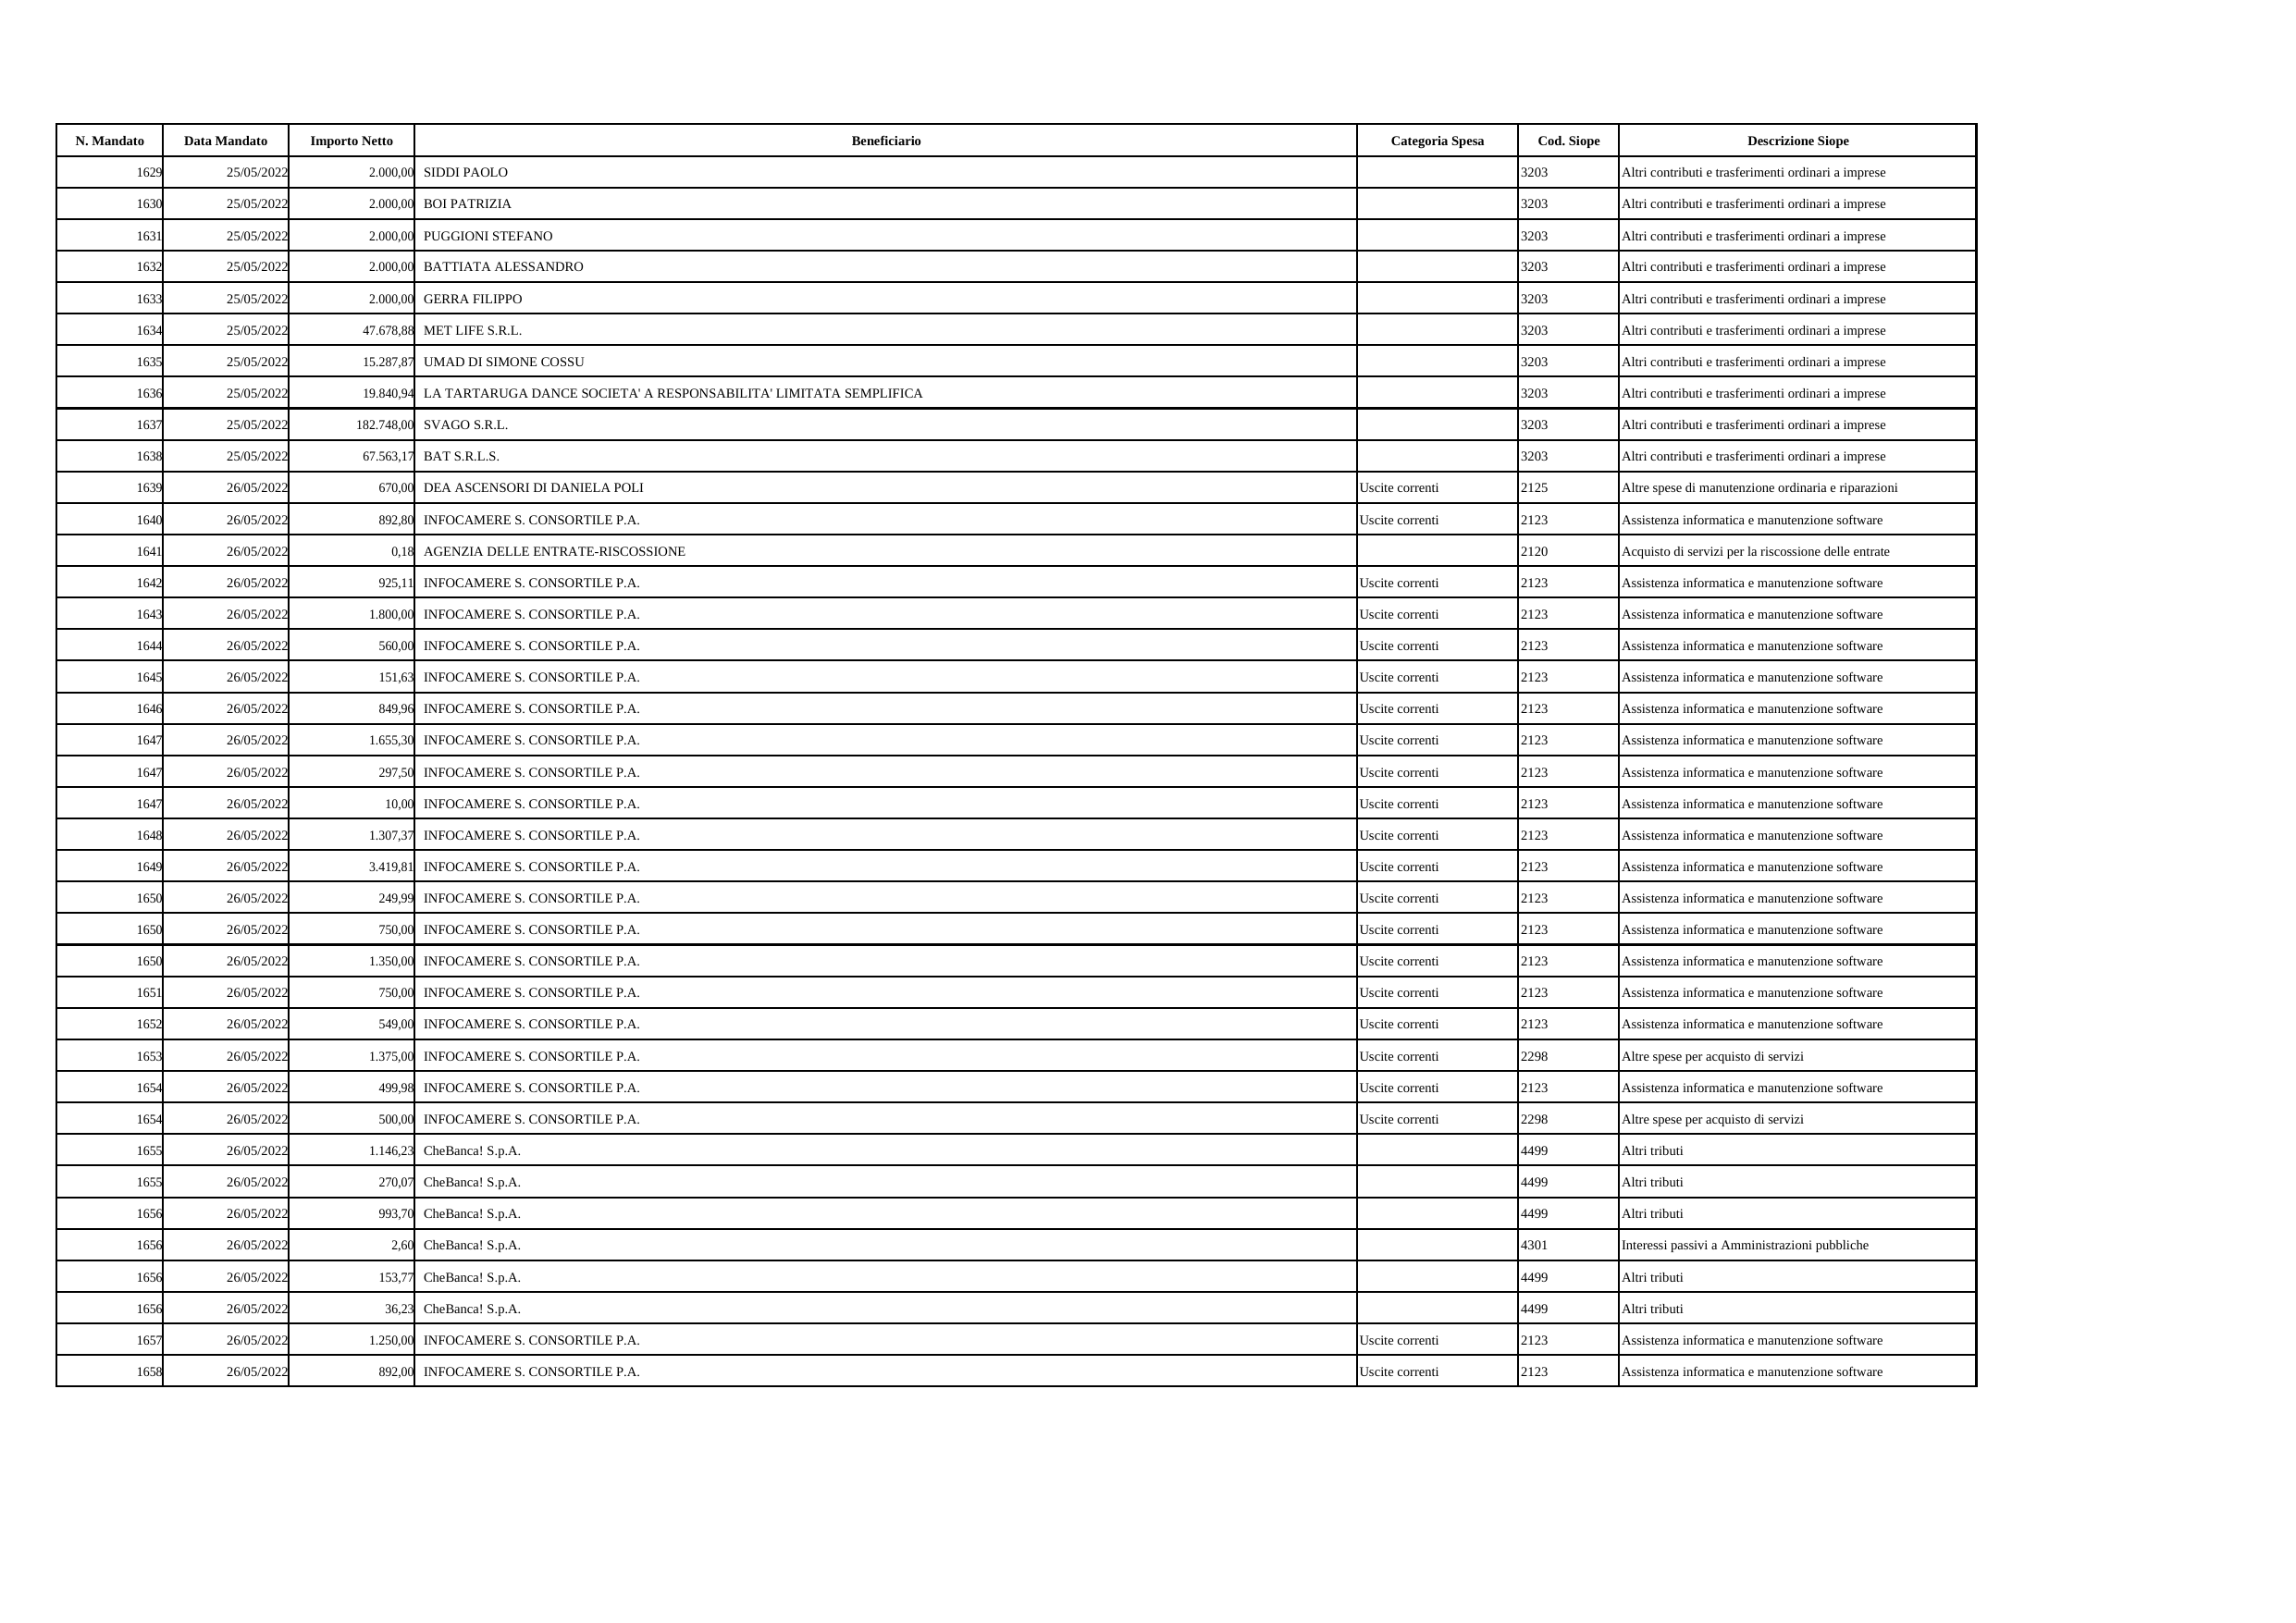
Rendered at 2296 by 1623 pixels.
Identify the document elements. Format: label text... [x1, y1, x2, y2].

table_cell 26/05/2022 [164, 882, 288, 912]
table_cell CheBanca! S.p.A. [415, 1230, 1356, 1260]
table_cell 26/05/2022 [164, 1166, 288, 1196]
table_cell 500,00 [290, 1103, 414, 1133]
table_cell 26/05/2022 [164, 1261, 288, 1291]
table_cell 1656 [57, 1261, 162, 1291]
table_cell [1358, 252, 1517, 281]
table_cell MET LIFE S.R.L. [415, 314, 1356, 344]
table_cell PUGGIONI STEFANO [415, 220, 1356, 250]
table_cell Assistenza informatica e manutenzione software [1620, 819, 1975, 849]
table_cell 3203 [1519, 441, 1618, 470]
table_cell INFOCAMERE S. CONSORTILE P.A. [415, 1072, 1356, 1101]
table_cell 47.678,88 [290, 314, 414, 344]
table_cell 2123 [1519, 1324, 1618, 1354]
table_cell 2123 [1519, 661, 1618, 691]
table_cell INFOCAMERE S. CONSORTILE P.A. [415, 1040, 1356, 1070]
table_cell Assistenza informatica e manutenzione software [1620, 1356, 1975, 1385]
table_cell INFOCAMERE S. CONSORTILE P.A. [415, 567, 1356, 596]
table_cell CheBanca! S.p.A. [415, 1199, 1356, 1227]
table_cell 1651 [57, 977, 162, 1007]
table_cell Altri contributi e trasferimenti ordinari a imprese [1620, 346, 1975, 375]
table_cell 2.000,00 [290, 157, 414, 187]
table_cell 3203 [1519, 314, 1618, 344]
table_cell Interessi passivi a Amministrazioni pubbliche [1620, 1230, 1975, 1260]
table_cell 1654 [57, 1103, 162, 1133]
table_cell 26/05/2022 [164, 756, 288, 786]
table_cell 1.250,00 [290, 1324, 414, 1354]
table_cell Acquisto di servizi per la riscossione delle entrate [1620, 535, 1975, 565]
table_cell Uscite correnti [1358, 630, 1517, 659]
table_cell 1650 [57, 946, 162, 975]
table_cell 2123 [1519, 819, 1618, 849]
table_cell 1632 [57, 252, 162, 281]
table_cell 1656 [57, 1293, 162, 1322]
table_cell 2123 [1519, 1072, 1618, 1101]
table_cell DEA ASCENSORI DI DANIELA POLI [415, 473, 1356, 502]
table_cell 2123 [1519, 1009, 1618, 1039]
table_cell 1650 [57, 882, 162, 912]
table_cell Assistenza informatica e manutenzione software [1620, 630, 1975, 659]
table_cell 1643 [57, 598, 162, 628]
table_cell [1358, 1135, 1517, 1164]
table_cell 1645 [57, 661, 162, 691]
table_cell [1358, 189, 1517, 218]
table_cell 25/05/2022 [164, 346, 288, 375]
table_cell INFOCAMERE S. CONSORTILE P.A. [415, 882, 1356, 912]
table_cell 1650 [57, 914, 162, 943]
table_cell 4499 [1519, 1293, 1618, 1322]
table_cell Uscite correnti [1358, 1324, 1517, 1354]
table_cell Uscite correnti [1358, 1040, 1517, 1070]
table_cell 3203 [1519, 220, 1618, 250]
table_cell Uscite correnti [1358, 1072, 1517, 1101]
table_cell 2123 [1519, 946, 1618, 975]
table_cell INFOCAMERE S. CONSORTILE P.A. [415, 946, 1356, 975]
table_cell Assistenza informatica e manutenzione software [1620, 1324, 1975, 1354]
table_cell 2125 [1519, 473, 1618, 502]
table_cell 1644 [57, 630, 162, 659]
table_cell Altri tributi [1620, 1166, 1975, 1196]
table_cell 26/05/2022 [164, 661, 288, 691]
table_cell Assistenza informatica e manutenzione software [1620, 851, 1975, 880]
table_cell 26/05/2022 [164, 977, 288, 1007]
table_cell Altri tributi [1620, 1293, 1975, 1322]
table_cell 1.800,00 [290, 598, 414, 628]
table_cell Assistenza informatica e manutenzione software [1620, 946, 1975, 975]
table_cell Uscite correnti [1358, 661, 1517, 691]
table_cell 26/05/2022 [164, 1199, 288, 1227]
table_cell UMAD DI SIMONE COSSU [415, 346, 1356, 375]
table_cell 1.655,30 [290, 725, 414, 755]
table_cell 2.000,00 [290, 189, 414, 218]
table_cell Uscite correnti [1358, 1009, 1517, 1039]
table_cell SIDDI PAOLO [415, 157, 1356, 187]
table_cell 3203 [1519, 157, 1618, 187]
table_cell [1358, 1293, 1517, 1322]
table_cell SVAGO S.R.L. [415, 410, 1356, 438]
table_cell 4499 [1519, 1135, 1618, 1164]
table_cell 1656 [57, 1230, 162, 1260]
table_cell 1642 [57, 567, 162, 596]
table_cell 10,00 [290, 788, 414, 818]
table_cell [1358, 346, 1517, 375]
table_header Categoria Spesa [1358, 125, 1517, 154]
table_cell 1636 [57, 377, 162, 407]
table_cell 1638 [57, 441, 162, 470]
table_cell 153,77 [290, 1261, 414, 1291]
table_cell 925,11 [290, 567, 414, 596]
table_cell [1358, 535, 1517, 565]
table_cell 499,98 [290, 1072, 414, 1101]
table_cell Assistenza informatica e manutenzione software [1620, 882, 1975, 912]
table_cell 2123 [1519, 504, 1618, 534]
table_cell INFOCAMERE S. CONSORTILE P.A. [415, 1324, 1356, 1354]
table_cell 26/05/2022 [164, 1135, 288, 1164]
table_cell INFOCAMERE S. CONSORTILE P.A. [415, 819, 1356, 849]
table_cell Uscite correnti [1358, 977, 1517, 1007]
table_cell CheBanca! S.p.A. [415, 1135, 1356, 1164]
table_cell 3203 [1519, 283, 1618, 313]
table_cell Uscite correnti [1358, 1103, 1517, 1133]
table_cell INFOCAMERE S. CONSORTILE P.A. [415, 725, 1356, 755]
table_cell Uscite correnti [1358, 851, 1517, 880]
table_header Beneficiario [415, 125, 1356, 154]
table_cell [1358, 1230, 1517, 1260]
table_cell Altre spese per acquisto di servizi [1620, 1103, 1975, 1133]
table_cell 26/05/2022 [164, 473, 288, 502]
table_cell [1358, 1261, 1517, 1291]
table_cell 849,96 [290, 694, 414, 723]
table_cell 2,60 [290, 1230, 414, 1260]
table_cell 26/05/2022 [164, 1040, 288, 1070]
table_cell [1358, 283, 1517, 313]
table_cell 297,50 [290, 756, 414, 786]
table_cell AGENZIA DELLE ENTRATE-RISCOSSIONE [415, 535, 1356, 565]
table_cell 2.000,00 [290, 220, 414, 250]
table_cell 1646 [57, 694, 162, 723]
table_cell INFOCAMERE S. CONSORTILE P.A. [415, 661, 1356, 691]
table_cell 892,80 [290, 504, 414, 534]
table_cell Uscite correnti [1358, 473, 1517, 502]
table_header Importo Netto [290, 125, 414, 154]
table_cell Assistenza informatica e manutenzione software [1620, 661, 1975, 691]
table_cell Assistenza informatica e manutenzione software [1620, 1009, 1975, 1039]
table_cell 2123 [1519, 1356, 1618, 1385]
table_cell Altri contributi e trasferimenti ordinari a imprese [1620, 377, 1975, 407]
table_cell Uscite correnti [1358, 819, 1517, 849]
table_cell 1655 [57, 1135, 162, 1164]
table_cell Assistenza informatica e manutenzione software [1620, 756, 1975, 786]
table_cell 1653 [57, 1040, 162, 1070]
table_cell 67.563,17 [290, 441, 414, 470]
table_cell 993,70 [290, 1199, 414, 1227]
table_cell Altri tributi [1620, 1261, 1975, 1291]
table_cell 26/05/2022 [164, 725, 288, 755]
table_cell 750,00 [290, 914, 414, 943]
table_cell Uscite correnti [1358, 1356, 1517, 1385]
table_cell 25/05/2022 [164, 220, 288, 250]
table_cell Altri contributi e trasferimenti ordinari a imprese [1620, 314, 1975, 344]
table_cell 151,63 [290, 661, 414, 691]
table_cell 3203 [1519, 346, 1618, 375]
table_cell Uscite correnti [1358, 598, 1517, 628]
table_cell 1635 [57, 346, 162, 375]
table_cell INFOCAMERE S. CONSORTILE P.A. [415, 756, 1356, 786]
table_cell Assistenza informatica e manutenzione software [1620, 504, 1975, 534]
table_cell 4499 [1519, 1199, 1618, 1227]
table_cell Altri contributi e trasferimenti ordinari a imprese [1620, 220, 1975, 250]
table_cell 670,00 [290, 473, 414, 502]
table_cell BAT S.R.L.S. [415, 441, 1356, 470]
table_cell 26/05/2022 [164, 598, 288, 628]
table_cell 2123 [1519, 977, 1618, 1007]
table_cell 750,00 [290, 977, 414, 1007]
table_cell 25/05/2022 [164, 314, 288, 344]
table_cell 549,00 [290, 1009, 414, 1039]
table_cell 2.000,00 [290, 283, 414, 313]
table_cell 25/05/2022 [164, 377, 288, 407]
table_cell 1657 [57, 1324, 162, 1354]
table_cell 1654 [57, 1072, 162, 1101]
table_cell 1652 [57, 1009, 162, 1039]
table_cell 1647 [57, 756, 162, 786]
table_cell Altri contributi e trasferimenti ordinari a imprese [1620, 441, 1975, 470]
table_cell 25/05/2022 [164, 252, 288, 281]
table_cell 2123 [1519, 598, 1618, 628]
table_cell [1358, 377, 1517, 407]
table_cell 26/05/2022 [164, 504, 288, 534]
table_cell 2123 [1519, 851, 1618, 880]
table_cell 2123 [1519, 630, 1618, 659]
table_cell INFOCAMERE S. CONSORTILE P.A. [415, 1356, 1356, 1385]
table_header Cod. Siope [1519, 125, 1618, 154]
table_cell 1640 [57, 504, 162, 534]
table_header Descrizione Siope [1620, 125, 1975, 154]
table_cell 1630 [57, 189, 162, 218]
table_cell 2298 [1519, 1103, 1618, 1133]
table_cell 2123 [1519, 882, 1618, 912]
table_cell Assistenza informatica e manutenzione software [1620, 788, 1975, 818]
table_cell INFOCAMERE S. CONSORTILE P.A. [415, 851, 1356, 880]
table_cell 3203 [1519, 252, 1618, 281]
table_cell 1656 [57, 1199, 162, 1227]
table_cell 25/05/2022 [164, 157, 288, 187]
table_cell 2123 [1519, 756, 1618, 786]
table_cell INFOCAMERE S. CONSORTILE P.A. [415, 1009, 1356, 1039]
table_cell 4499 [1519, 1166, 1618, 1196]
table_cell 36,23 [290, 1293, 414, 1322]
table_cell 3203 [1519, 189, 1618, 218]
table_cell 1639 [57, 473, 162, 502]
table_cell 2123 [1519, 567, 1618, 596]
table_cell 1.350,00 [290, 946, 414, 975]
table_cell 26/05/2022 [164, 1103, 288, 1133]
table_cell 1655 [57, 1166, 162, 1196]
table_cell 560,00 [290, 630, 414, 659]
table_cell 270,07 [290, 1166, 414, 1196]
table_cell 2298 [1519, 1040, 1618, 1070]
table_cell 26/05/2022 [164, 567, 288, 596]
table_cell Altri contributi e trasferimenti ordinari a imprese [1620, 410, 1975, 438]
table_cell 1641 [57, 535, 162, 565]
table_cell Altre spese per acquisto di servizi [1620, 1040, 1975, 1070]
table_cell 1631 [57, 220, 162, 250]
table_cell Assistenza informatica e manutenzione software [1620, 914, 1975, 943]
table_cell 26/05/2022 [164, 946, 288, 975]
table_cell 26/05/2022 [164, 1356, 288, 1385]
table_cell INFOCAMERE S. CONSORTILE P.A. [415, 914, 1356, 943]
table_cell 26/05/2022 [164, 630, 288, 659]
table_cell Uscite correnti [1358, 504, 1517, 534]
table_cell INFOCAMERE S. CONSORTILE P.A. [415, 1103, 1356, 1133]
table_cell INFOCAMERE S. CONSORTILE P.A. [415, 504, 1356, 534]
table_cell CheBanca! S.p.A. [415, 1166, 1356, 1196]
table_cell Altri contributi e trasferimenti ordinari a imprese [1620, 283, 1975, 313]
table_cell 1648 [57, 819, 162, 849]
table_cell 1647 [57, 788, 162, 818]
table_cell 26/05/2022 [164, 1324, 288, 1354]
table_cell 1647 [57, 725, 162, 755]
table_cell INFOCAMERE S. CONSORTILE P.A. [415, 598, 1356, 628]
table_cell CheBanca! S.p.A. [415, 1261, 1356, 1291]
table_cell BOI PATRIZIA [415, 189, 1356, 218]
table_cell 2123 [1519, 725, 1618, 755]
table_cell 2123 [1519, 914, 1618, 943]
table_cell Uscite correnti [1358, 788, 1517, 818]
table_cell 249,99 [290, 882, 414, 912]
table_cell [1358, 410, 1517, 438]
table_cell LA TARTARUGA DANCE SOCIETA' A RESPONSABILITA' LIMITATA SEMPLIFICA [415, 377, 1356, 407]
table_cell 2120 [1519, 535, 1618, 565]
table_cell Assistenza informatica e manutenzione software [1620, 725, 1975, 755]
table_cell CheBanca! S.p.A. [415, 1293, 1356, 1322]
table_cell Altre spese di manutenzione ordinaria e riparazioni [1620, 473, 1975, 502]
table_cell [1358, 1166, 1517, 1196]
table_cell 2123 [1519, 694, 1618, 723]
table_cell 1.375,00 [290, 1040, 414, 1070]
table_cell 25/05/2022 [164, 189, 288, 218]
table_cell [1358, 157, 1517, 187]
table_header N. Mandato [57, 125, 162, 154]
table_cell Uscite correnti [1358, 914, 1517, 943]
table_cell 3203 [1519, 410, 1618, 438]
table_cell 3203 [1519, 377, 1618, 407]
table_cell 15.287,87 [290, 346, 414, 375]
table_cell 26/05/2022 [164, 914, 288, 943]
table_cell 1649 [57, 851, 162, 880]
table_cell Altri tributi [1620, 1135, 1975, 1164]
table_cell 1.146,23 [290, 1135, 414, 1164]
table_cell Altri contributi e trasferimenti ordinari a imprese [1620, 252, 1975, 281]
table_cell 25/05/2022 [164, 283, 288, 313]
table_cell Assistenza informatica e manutenzione software [1620, 977, 1975, 1007]
table_cell 26/05/2022 [164, 788, 288, 818]
table_cell INFOCAMERE S. CONSORTILE P.A. [415, 788, 1356, 818]
table_cell 1658 [57, 1356, 162, 1385]
table_cell 1633 [57, 283, 162, 313]
table_cell INFOCAMERE S. CONSORTILE P.A. [415, 694, 1356, 723]
table_cell INFOCAMERE S. CONSORTILE P.A. [415, 977, 1356, 1007]
table_cell 3.419,81 [290, 851, 414, 880]
table_cell 1637 [57, 410, 162, 438]
table_cell 4301 [1519, 1230, 1618, 1260]
table_cell 1.307,37 [290, 819, 414, 849]
table_cell 4499 [1519, 1261, 1618, 1291]
table_cell Assistenza informatica e manutenzione software [1620, 567, 1975, 596]
table_cell 2.000,00 [290, 252, 414, 281]
table_cell 25/05/2022 [164, 441, 288, 470]
table_header Data Mandato [164, 125, 288, 154]
table_cell 25/05/2022 [164, 410, 288, 438]
table_cell 1634 [57, 314, 162, 344]
table_cell Altri tributi [1620, 1199, 1975, 1227]
table_cell 892,00 [290, 1356, 414, 1385]
table_cell 26/05/2022 [164, 1009, 288, 1039]
table_cell INFOCAMERE S. CONSORTILE P.A. [415, 630, 1356, 659]
table_cell Uscite correnti [1358, 694, 1517, 723]
table_cell 26/05/2022 [164, 1072, 288, 1101]
table_cell [1358, 314, 1517, 344]
table_cell 26/05/2022 [164, 1293, 288, 1322]
table_cell Assistenza informatica e manutenzione software [1620, 694, 1975, 723]
table_cell [1358, 441, 1517, 470]
table_cell 26/05/2022 [164, 535, 288, 565]
table_cell Uscite correnti [1358, 882, 1517, 912]
table_cell 2123 [1519, 788, 1618, 818]
table_cell Altri contributi e trasferimenti ordinari a imprese [1620, 157, 1975, 187]
table_cell 1629 [57, 157, 162, 187]
table_cell 26/05/2022 [164, 694, 288, 723]
table_cell [1358, 220, 1517, 250]
table_cell Assistenza informatica e manutenzione software [1620, 1072, 1975, 1101]
table_cell Uscite correnti [1358, 946, 1517, 975]
table_cell 26/05/2022 [164, 851, 288, 880]
table_cell GERRA FILIPPO [415, 283, 1356, 313]
table_cell 26/05/2022 [164, 819, 288, 849]
table_cell BATTIATA ALESSANDRO [415, 252, 1356, 281]
table_cell Uscite correnti [1358, 756, 1517, 786]
table_cell [1358, 1199, 1517, 1227]
table_cell 0,18 [290, 535, 414, 565]
table_cell 26/05/2022 [164, 1230, 288, 1260]
table_cell Altri contributi e trasferimenti ordinari a imprese [1620, 189, 1975, 218]
table_cell 182.748,00 [290, 410, 414, 438]
table_cell 19.840,94 [290, 377, 414, 407]
table_cell Assistenza informatica e manutenzione software [1620, 598, 1975, 628]
table_cell Uscite correnti [1358, 725, 1517, 755]
table_cell Uscite correnti [1358, 567, 1517, 596]
